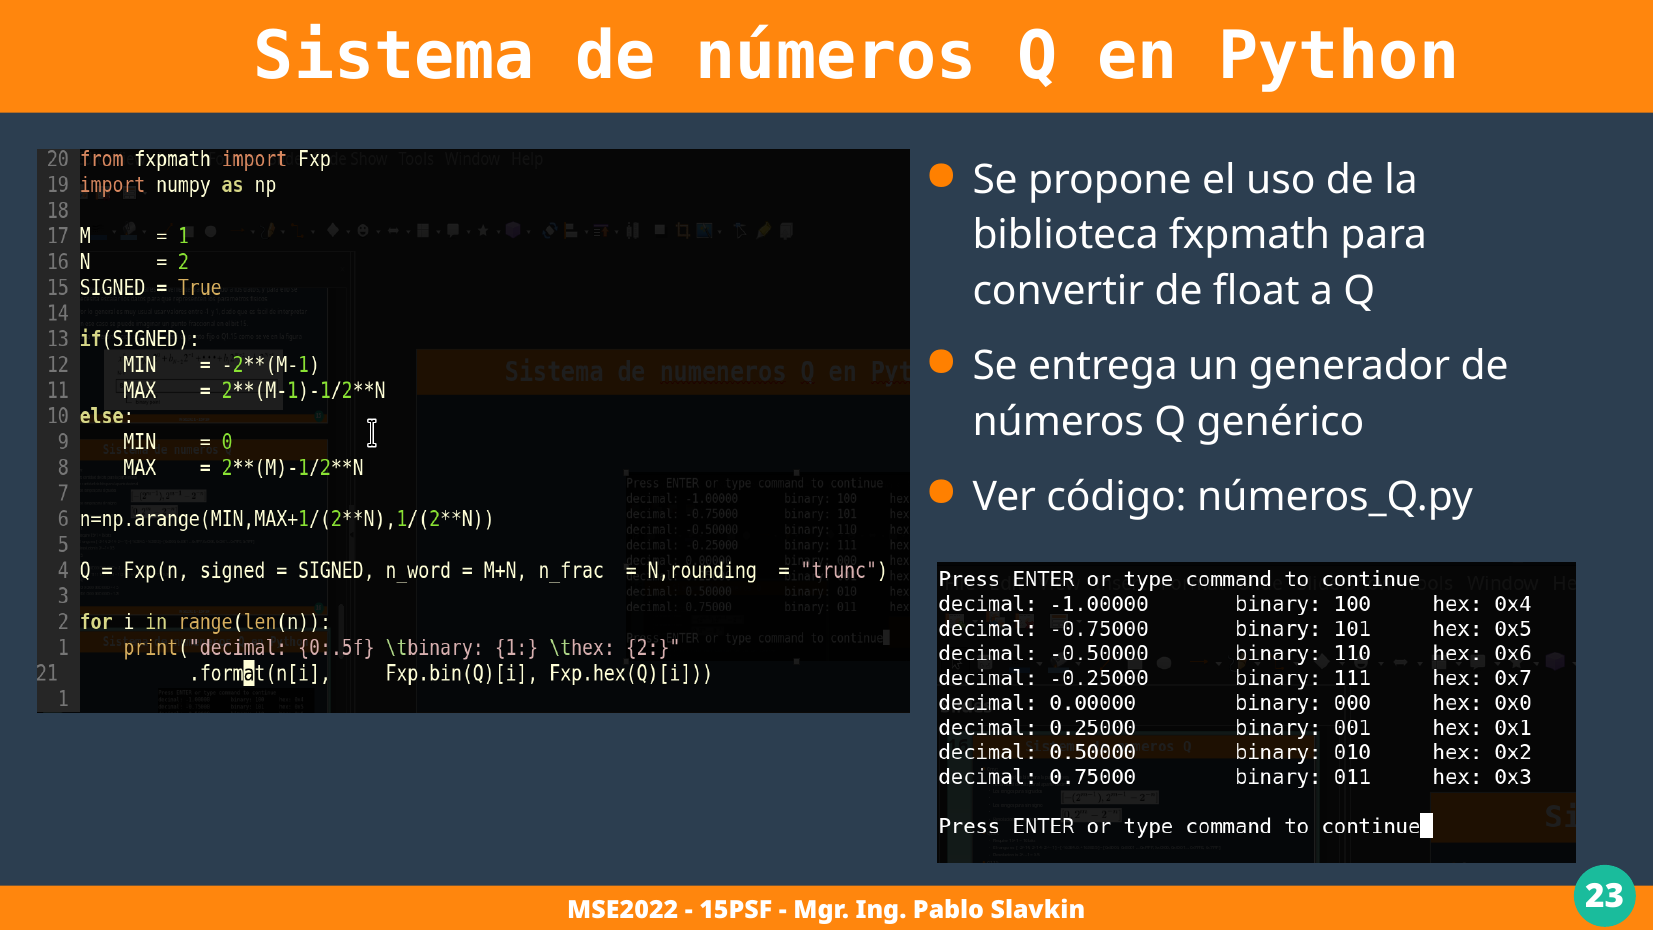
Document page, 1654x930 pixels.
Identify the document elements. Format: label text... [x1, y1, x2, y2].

picture [937, 562, 1576, 863]
title Sistema de números Q en Python [253, 16, 1653, 113]
picture [37, 149, 910, 713]
list Se propone el uso de la biblioteca fxpmath para convertir de float a Q Se entrega un generador de números Q genérico Ver código: números_Q.py [909, 150, 1585, 526]
